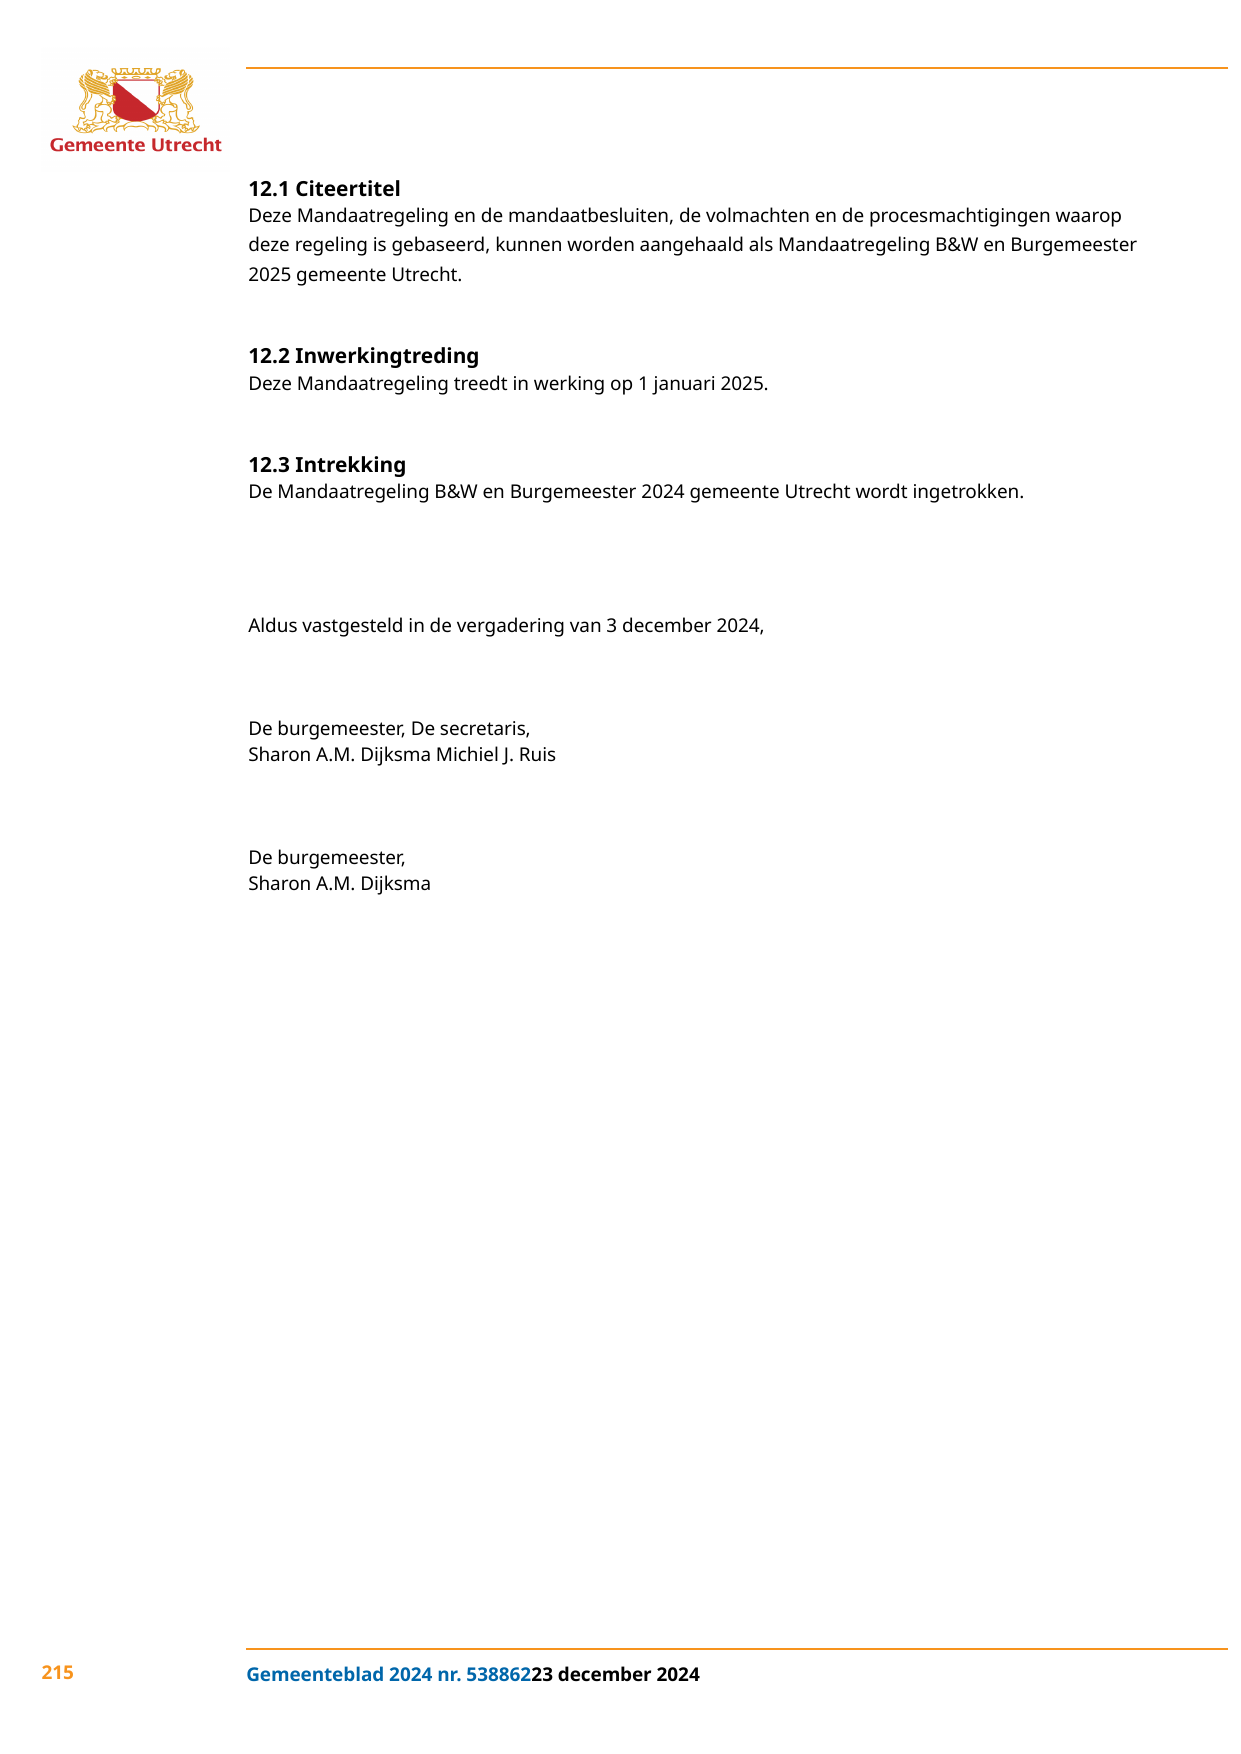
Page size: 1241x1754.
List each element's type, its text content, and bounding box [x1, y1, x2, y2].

picture [41, 47, 231, 172]
text Sharon A.M. Dijksma [248, 870, 1152, 896]
text De Mandaatregeling B&W en Burgemeester 2024 gemeente Utrecht wordt ingetrokken. [248, 478, 1152, 504]
text Aldus vastgesteld in de vergadering van 3 december 2024, [248, 612, 1152, 638]
text 12.1 Citeertitel [248, 174, 1152, 202]
text Deze Mandaatregeling treedt in werking op 1 januari 2025. [248, 370, 1152, 395]
text Deze Mandaatregeling en de mandaatbesluiten, de volmachten en de procesmachtigingen waarop deze regeling is gebaseerd, kunnen worden aangehaald als Mandaatregeling B&W en Burgemeester 2025 gemeente Utrecht. [248, 202, 1152, 287]
text Sharon A.M. Dijksma Michiel J. Ruis [248, 741, 1152, 767]
text De burgemeester, De secretaris, [248, 715, 1152, 741]
text 12.3 Intrekking [248, 450, 1152, 478]
text De burgemeester, [248, 844, 1152, 870]
text 12.2 Inwerkingtreding [248, 341, 1152, 370]
